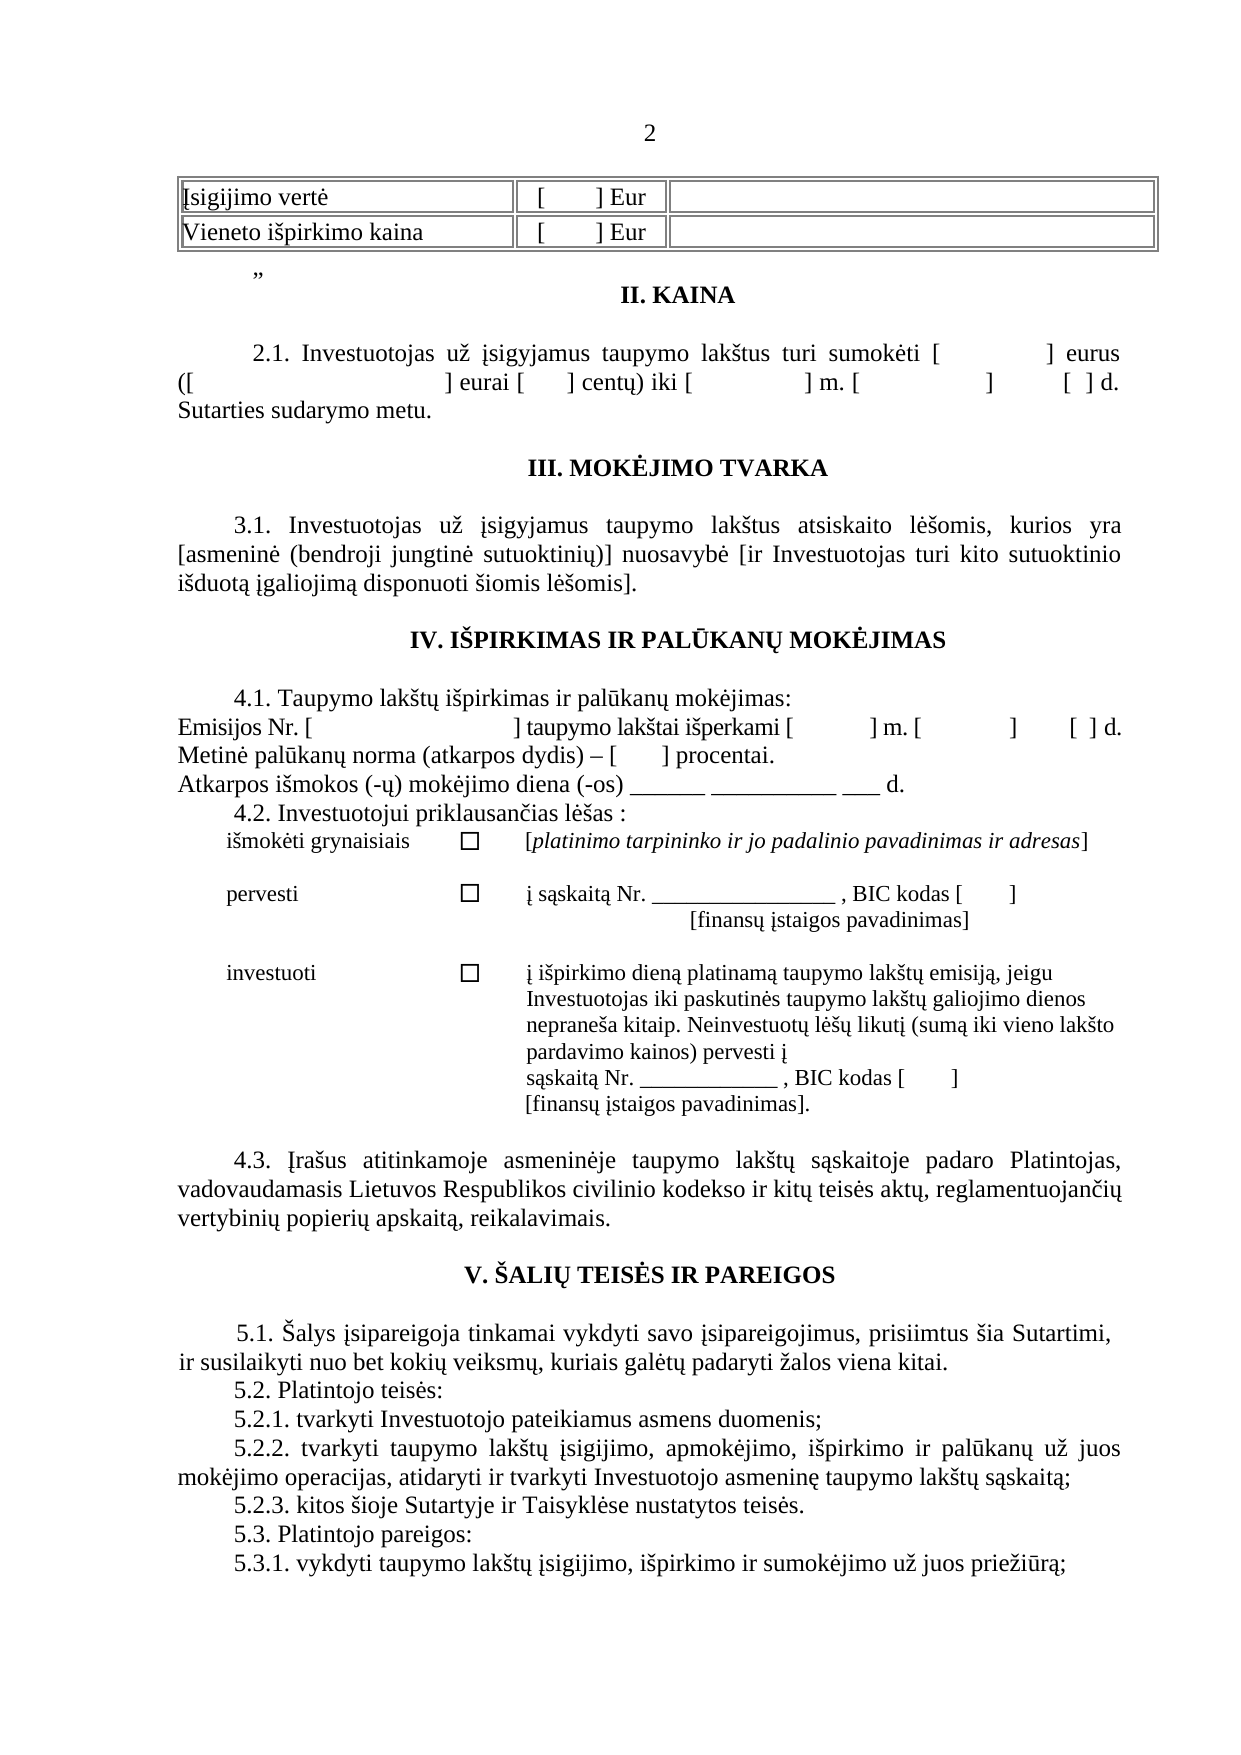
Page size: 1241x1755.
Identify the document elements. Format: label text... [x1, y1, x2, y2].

text Atkarpos išmokos (-ų) mokėjimo diena (-os) ______ __________ ___ d. [177, 769, 1122, 798]
text 5.3.1. vykdyti taupymo lakštų įsigijimo, išpirkimo ir sumokėjimo už juos priežiūrą; [177, 1548, 1122, 1577]
table_header išmokėti grynaisiais [177, 827, 426, 879]
text Metinė palūkanų norma (atkarpos dydis) – [ ] procentai. [177, 741, 1122, 769]
text 2.1. Investuotojas už įsigyjamus taupymo lakštus turi sumokėti [ ] eurus ([ ] eurai [ ] centų) iki [ ] m. [ ] [ ] d. Sutarties sudarymo metu. [177, 338, 1122, 424]
table_cell pervesti [177, 880, 426, 959]
text 5.2.3. kitos šioje Sutartyje ir Taisyklėse nustatytos teisės. [177, 1491, 1122, 1519]
text 4.3. Įrašus atitinkamoje asmeninėje taupymo lakštų sąskaitoje padaro Platintojas, vadovaudamasis Lietuvos Respublikos civilinio kodekso ir kitų teisės aktų, reglamentuojančių vertybinių popierių apskaitą, reikalavimais. [177, 1146, 1122, 1232]
text 5.3. Platintojo pareigos: [177, 1519, 1122, 1548]
text 5.2.2. tvarkyti taupymo lakštų įsigijimo, apmokėjimo, išpirkimo ir palūkanų už juos mokėjimo operacijas, atidaryti ir tvarkyti Investuotojo asmeninę taupymo lakštų sąskaitą; [177, 1433, 1122, 1491]
table_header [platinimo tarpininko ir jo padalinio pavadinimas ir adresas] [514, 827, 1144, 879]
text 5.2.1. tvarkyti Investuotojo pateikiamus asmens duomenis; [177, 1404, 1122, 1433]
table_cell [ ] Eur [518, 217, 665, 246]
table_cell investuoti [177, 959, 426, 1117]
table_header [] [426, 827, 513, 879]
text III. MOKĖJIMO TVARKA [177, 453, 1122, 482]
table_cell Vieneto išpirkimo kaina [184, 217, 512, 246]
table_cell [671, 217, 1153, 246]
text V. ŠALIŲ TEISĖS IR PAREIGOS [177, 1261, 1122, 1289]
table_cell Įsigijimo vertė [184, 182, 512, 211]
table_cell į išpirkimo dieną platinamą taupymo lakštų emisiją, jeigu Investuotojas iki paskutinės taupymo lakštų galiojimo dienos nepraneša kitaip. Neinvestuotų lėšų likutį (sumą iki vieno lakšto pardavimo kainos) pervesti į sąskaitą Nr. ____________ , BIC kodas [ ] [finansų įstaigos pavadinimas]. [514, 959, 1144, 1117]
text Emisijos Nr. [ ] taupymo lakštai išperkami [ ] m. [ ] [ ] d. [177, 712, 1122, 741]
table_cell [] [426, 880, 513, 959]
table_cell į sąskaitą Nr. ________________ , BIC kodas [ ] [finansų įstaigos pavadinimas] [514, 880, 1144, 959]
table_cell [] [426, 959, 513, 1117]
text 4.1. Taupymo lakštų išpirkimas ir palūkanų mokėjimas: [177, 683, 1122, 712]
text IV. IŠPIRKIMAS IR PALŪKANŲ MOKĖJIMAS [177, 626, 1122, 654]
text II. KAINA [177, 281, 1122, 309]
text 5.1. Šalys įsipareigoja tinkamai vykdyti savo įsipareigojimus, prisiimtus šia Sutartimi, ir susilaikyti nuo bet kokių veiksmų, kuriais galėtų padaryti žalos viena kitai. [179, 1318, 1112, 1376]
text 5.2. Platintojo teisės: [177, 1376, 1122, 1404]
text 3.1. Investuotojas už įsigyjamus taupymo lakštus atsiskaito lėšomis, kurios yra [asmeninė (bendroji jungtinė sutuoktinių)] nuosavybė [ir Investuotojas turi kito sutuoktinio išduotą įgaliojimą disponuoti šiomis lėšomis]. [177, 511, 1122, 597]
table_cell [ ] Eur [518, 182, 665, 211]
text „ [177, 252, 1122, 281]
text 4.2. Investuotojui priklausančias lėšas : [177, 798, 1122, 827]
table_cell [671, 182, 1153, 211]
